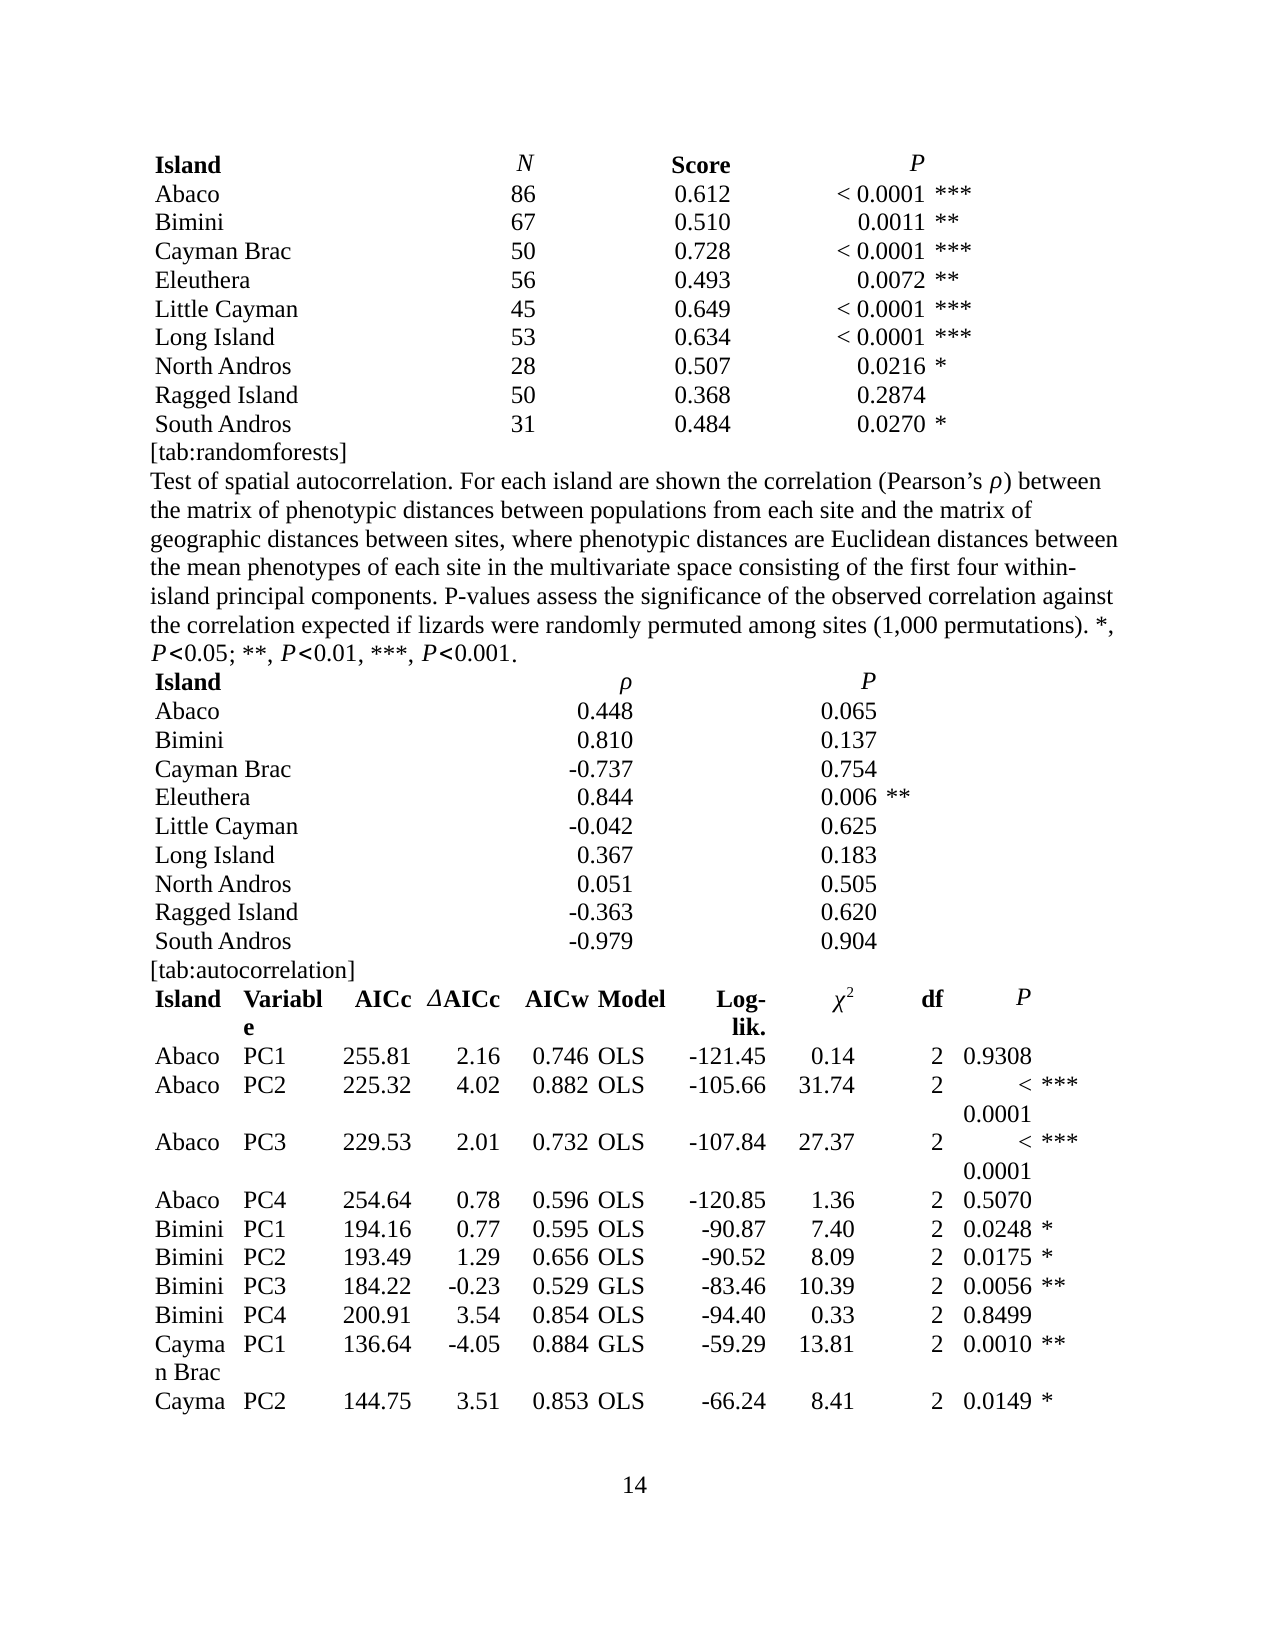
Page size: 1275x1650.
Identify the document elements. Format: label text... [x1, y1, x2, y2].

table_cell -0.979 [394, 926, 637, 955]
table_cell 8.41 [770, 1386, 859, 1415]
table_cell 0.728 [540, 236, 735, 265]
table_cell [1036, 1041, 1125, 1070]
table_cell 27.37 [770, 1128, 859, 1185]
table_cell 0.596 [505, 1185, 593, 1214]
table_cell 0.9308 [948, 1041, 1036, 1070]
table_cell Abaco [150, 696, 394, 725]
table_cell 0.368 [540, 380, 735, 409]
table_cell PC4 [239, 1300, 327, 1329]
table_cell 2 [859, 1300, 948, 1329]
table_cell 0.493 [540, 265, 735, 294]
table_header [394, 668, 637, 696]
table_cell 2 [859, 1041, 948, 1070]
table_cell 8.09 [770, 1243, 859, 1271]
table_cell 0.5070 [948, 1185, 1036, 1214]
table_cell 50 [345, 380, 540, 409]
table_cell 28 [345, 351, 540, 380]
table_cell OLS [593, 1185, 682, 1214]
table_cell 0.0248 [948, 1214, 1036, 1242]
table_cell 0.137 [638, 725, 881, 754]
table_cell *** [930, 236, 1125, 265]
table_cell 0.507 [540, 351, 735, 380]
table_cell Cayman Brac [150, 754, 394, 782]
table_cell 0.854 [505, 1300, 593, 1329]
table_cell < 0.0001 [948, 1070, 1036, 1127]
table_cell < 0.0001 [735, 179, 930, 207]
table_cell 3.51 [416, 1386, 504, 1415]
table_cell Cayman Brac [150, 236, 345, 265]
table_header AICw [505, 984, 593, 1041]
table_cell Bimini [150, 1300, 238, 1329]
table_cell Ragged Island [150, 898, 394, 926]
table_cell [881, 754, 1125, 782]
table_cell 0.656 [505, 1243, 593, 1271]
table_cell Cayman Brac [150, 1329, 238, 1386]
table_cell 45 [345, 294, 540, 322]
table_cell Abaco [150, 179, 345, 207]
table_cell 0.0056 [948, 1271, 1036, 1300]
table_cell 53 [345, 323, 540, 351]
table_cell 31.74 [770, 1070, 859, 1127]
table_cell -66.24 [682, 1386, 770, 1415]
table_header [948, 984, 1036, 1041]
table_cell Eleuthera [150, 783, 394, 811]
table_cell 2 [859, 1386, 948, 1415]
table_cell 0.746 [505, 1041, 593, 1070]
table_header Log-lik. [682, 984, 770, 1041]
table_cell -90.87 [682, 1214, 770, 1242]
table_cell Bimini [150, 1271, 238, 1300]
table_header df [859, 984, 948, 1041]
table_cell 0.0149 [948, 1386, 1036, 1415]
table_header AICc [327, 984, 416, 1041]
table_cell [1036, 1300, 1125, 1329]
table_cell -0.737 [394, 754, 637, 782]
table_cell 0.0270 [735, 409, 930, 437]
table_cell ** [930, 208, 1125, 236]
table_cell 0.732 [505, 1128, 593, 1185]
table_cell 0.448 [394, 696, 637, 725]
table_cell 0.051 [394, 869, 637, 897]
table_cell 194.16 [327, 1214, 416, 1242]
table_header Model [593, 984, 682, 1041]
table_cell 0.484 [540, 409, 735, 437]
table_cell [930, 380, 1125, 409]
table_cell 67 [345, 208, 540, 236]
table_header AICc [416, 984, 504, 1041]
table_cell OLS [593, 1128, 682, 1185]
table_cell 10.39 [770, 1271, 859, 1300]
table_cell * [1036, 1214, 1125, 1242]
table_cell 0.0011 [735, 208, 930, 236]
table_header Score [540, 150, 735, 179]
table_cell 0.0010 [948, 1329, 1036, 1386]
table_cell 0.0175 [948, 1243, 1036, 1271]
table_cell -0.042 [394, 811, 637, 840]
table_cell Abaco [150, 1041, 238, 1070]
table_cell 0.810 [394, 725, 637, 754]
table_cell Abaco [150, 1070, 238, 1127]
table_cell -59.29 [682, 1329, 770, 1386]
table_cell * [930, 351, 1125, 380]
table_cell Bimini [150, 1214, 238, 1242]
table_cell 7.40 [770, 1214, 859, 1242]
table_cell * [1036, 1386, 1125, 1415]
table_cell [881, 898, 1125, 926]
text Test of spatial autocorrelation. For each island are shown the correlation (Pearson’s ) between the matrix of phenotypic distances between populations from each site and the matrix of geographic distances between sites, where phenotypic distances are Euclidean distances between the mean phenotypes of each site in the multivariate space consisting of the first four within-island principal components. P-values assess the significance of the observed correlation against the correlation expected if lizards were randomly permuted among sites (1,000 permutations). *, ; **, , ***, . [150, 466, 1125, 667]
table_cell 193.49 [327, 1243, 416, 1271]
table_cell *** [930, 294, 1125, 322]
table_cell 0.0216 [735, 351, 930, 380]
table_cell OLS [593, 1214, 682, 1242]
table_cell 2 [859, 1214, 948, 1242]
table_cell 0.904 [638, 926, 881, 955]
table_cell Long Island [150, 840, 394, 869]
table_cell [881, 840, 1125, 869]
table_cell 0.754 [638, 754, 881, 782]
table_cell Bimini [150, 725, 394, 754]
table_cell 0.612 [540, 179, 735, 207]
table_cell 0.14 [770, 1041, 859, 1070]
table_cell 0.510 [540, 208, 735, 236]
table_cell 229.53 [327, 1128, 416, 1185]
table_header [735, 150, 930, 179]
table_cell Cayma [150, 1386, 238, 1415]
table_cell ** [1036, 1329, 1125, 1386]
table_cell [881, 696, 1125, 725]
table_cell 0.595 [505, 1214, 593, 1242]
table_cell 2.01 [416, 1128, 504, 1185]
table_cell South Andros [150, 926, 394, 955]
table_cell PC2 [239, 1386, 327, 1415]
table_cell * [930, 409, 1125, 437]
table_cell 0.882 [505, 1070, 593, 1127]
table_cell 0.183 [638, 840, 881, 869]
table_cell 3.54 [416, 1300, 504, 1329]
table_cell [881, 869, 1125, 897]
table_cell [881, 725, 1125, 754]
table_cell Abaco [150, 1185, 238, 1214]
table_cell 56 [345, 265, 540, 294]
text [tab:autocorrelation] [150, 955, 1125, 984]
table_cell -90.52 [682, 1243, 770, 1271]
table_cell 0.634 [540, 323, 735, 351]
table_cell 254.64 [327, 1185, 416, 1214]
table_cell *** [1036, 1128, 1125, 1185]
table_cell 200.91 [327, 1300, 416, 1329]
table_cell 13.81 [770, 1329, 859, 1386]
table_cell 255.81 [327, 1041, 416, 1070]
table_cell PC4 [239, 1185, 327, 1214]
table_cell 2 [859, 1128, 948, 1185]
table_cell 0.0072 [735, 265, 930, 294]
table_cell 2 [859, 1329, 948, 1386]
table_cell GLS [593, 1271, 682, 1300]
table_cell 0.006 [638, 783, 881, 811]
table_cell 1.36 [770, 1185, 859, 1214]
table_header [881, 668, 1125, 696]
table_cell -105.66 [682, 1070, 770, 1127]
table_cell OLS [593, 1300, 682, 1329]
table_cell 2 [859, 1185, 948, 1214]
table_header [638, 668, 881, 696]
table_cell 0.505 [638, 869, 881, 897]
table_cell ** [1036, 1271, 1125, 1300]
table_cell 0.620 [638, 898, 881, 926]
table_cell 225.32 [327, 1070, 416, 1127]
table_cell Bimini [150, 1243, 238, 1271]
table_header [930, 150, 1125, 179]
table_cell 0.853 [505, 1386, 593, 1415]
table_cell -121.45 [682, 1041, 770, 1070]
table_cell 0.8499 [948, 1300, 1036, 1329]
table_cell -94.40 [682, 1300, 770, 1329]
table_cell 0.884 [505, 1329, 593, 1386]
table_cell 0.625 [638, 811, 881, 840]
table_cell PC3 [239, 1271, 327, 1300]
table_cell < 0.0001 [735, 236, 930, 265]
table_cell North Andros [150, 869, 394, 897]
table_cell 0.33 [770, 1300, 859, 1329]
table_cell GLS [593, 1329, 682, 1386]
table_header [1036, 984, 1125, 1041]
table_cell 2 [859, 1271, 948, 1300]
table_header [345, 150, 540, 179]
table_cell North Andros [150, 351, 345, 380]
table_cell -107.84 [682, 1128, 770, 1185]
table_cell PC1 [239, 1214, 327, 1242]
table_cell PC1 [239, 1329, 327, 1386]
table_cell OLS [593, 1243, 682, 1271]
table_cell Little Cayman [150, 811, 394, 840]
table_cell 0.78 [416, 1185, 504, 1214]
table_cell Ragged Island [150, 380, 345, 409]
table_cell ** [930, 265, 1125, 294]
text [tab:randomforests] [150, 437, 1125, 466]
table_cell OLS [593, 1386, 682, 1415]
table_cell 0.649 [540, 294, 735, 322]
table_cell -0.363 [394, 898, 637, 926]
table_cell < 0.0001 [735, 323, 930, 351]
table_cell 2.16 [416, 1041, 504, 1070]
table_cell PC3 [239, 1128, 327, 1185]
table_cell PC2 [239, 1243, 327, 1271]
table_cell Long Island [150, 323, 345, 351]
table_cell 2 [859, 1243, 948, 1271]
table_cell < 0.0001 [948, 1128, 1036, 1185]
table_cell 0.065 [638, 696, 881, 725]
table_header Island [150, 150, 345, 179]
table_header Variable [239, 984, 327, 1041]
table_cell [881, 926, 1125, 955]
table_cell [1036, 1185, 1125, 1214]
table_cell *** [930, 323, 1125, 351]
table_cell 2 [859, 1070, 948, 1127]
table_cell 1.29 [416, 1243, 504, 1271]
table_cell -83.46 [682, 1271, 770, 1300]
table_cell South Andros [150, 409, 345, 437]
table_cell 144.75 [327, 1386, 416, 1415]
table_cell 0.2874 [735, 380, 930, 409]
table_cell OLS [593, 1041, 682, 1070]
table_cell Bimini [150, 208, 345, 236]
table_cell -120.85 [682, 1185, 770, 1214]
table_cell 0.844 [394, 783, 637, 811]
table_cell 50 [345, 236, 540, 265]
table_header [770, 984, 859, 1041]
table_cell ** [881, 783, 1125, 811]
table_cell Abaco [150, 1128, 238, 1185]
table_cell 0.77 [416, 1214, 504, 1242]
table_cell Eleuthera [150, 265, 345, 294]
table_cell 184.22 [327, 1271, 416, 1300]
table_cell Little Cayman [150, 294, 345, 322]
table_cell * [1036, 1243, 1125, 1271]
table_cell PC2 [239, 1070, 327, 1127]
table_cell 0.529 [505, 1271, 593, 1300]
table_cell 86 [345, 179, 540, 207]
table_cell 31 [345, 409, 540, 437]
table_cell 0.367 [394, 840, 637, 869]
table_cell 4.02 [416, 1070, 504, 1127]
table_cell -4.05 [416, 1329, 504, 1386]
table_cell *** [930, 179, 1125, 207]
table_cell *** [1036, 1070, 1125, 1127]
table_cell < 0.0001 [735, 294, 930, 322]
table_cell OLS [593, 1070, 682, 1127]
table_header Island [150, 668, 394, 696]
table_cell [881, 811, 1125, 840]
table_cell -0.23 [416, 1271, 504, 1300]
table_header Island [150, 984, 238, 1041]
table_cell 136.64 [327, 1329, 416, 1386]
table_cell PC1 [239, 1041, 327, 1070]
